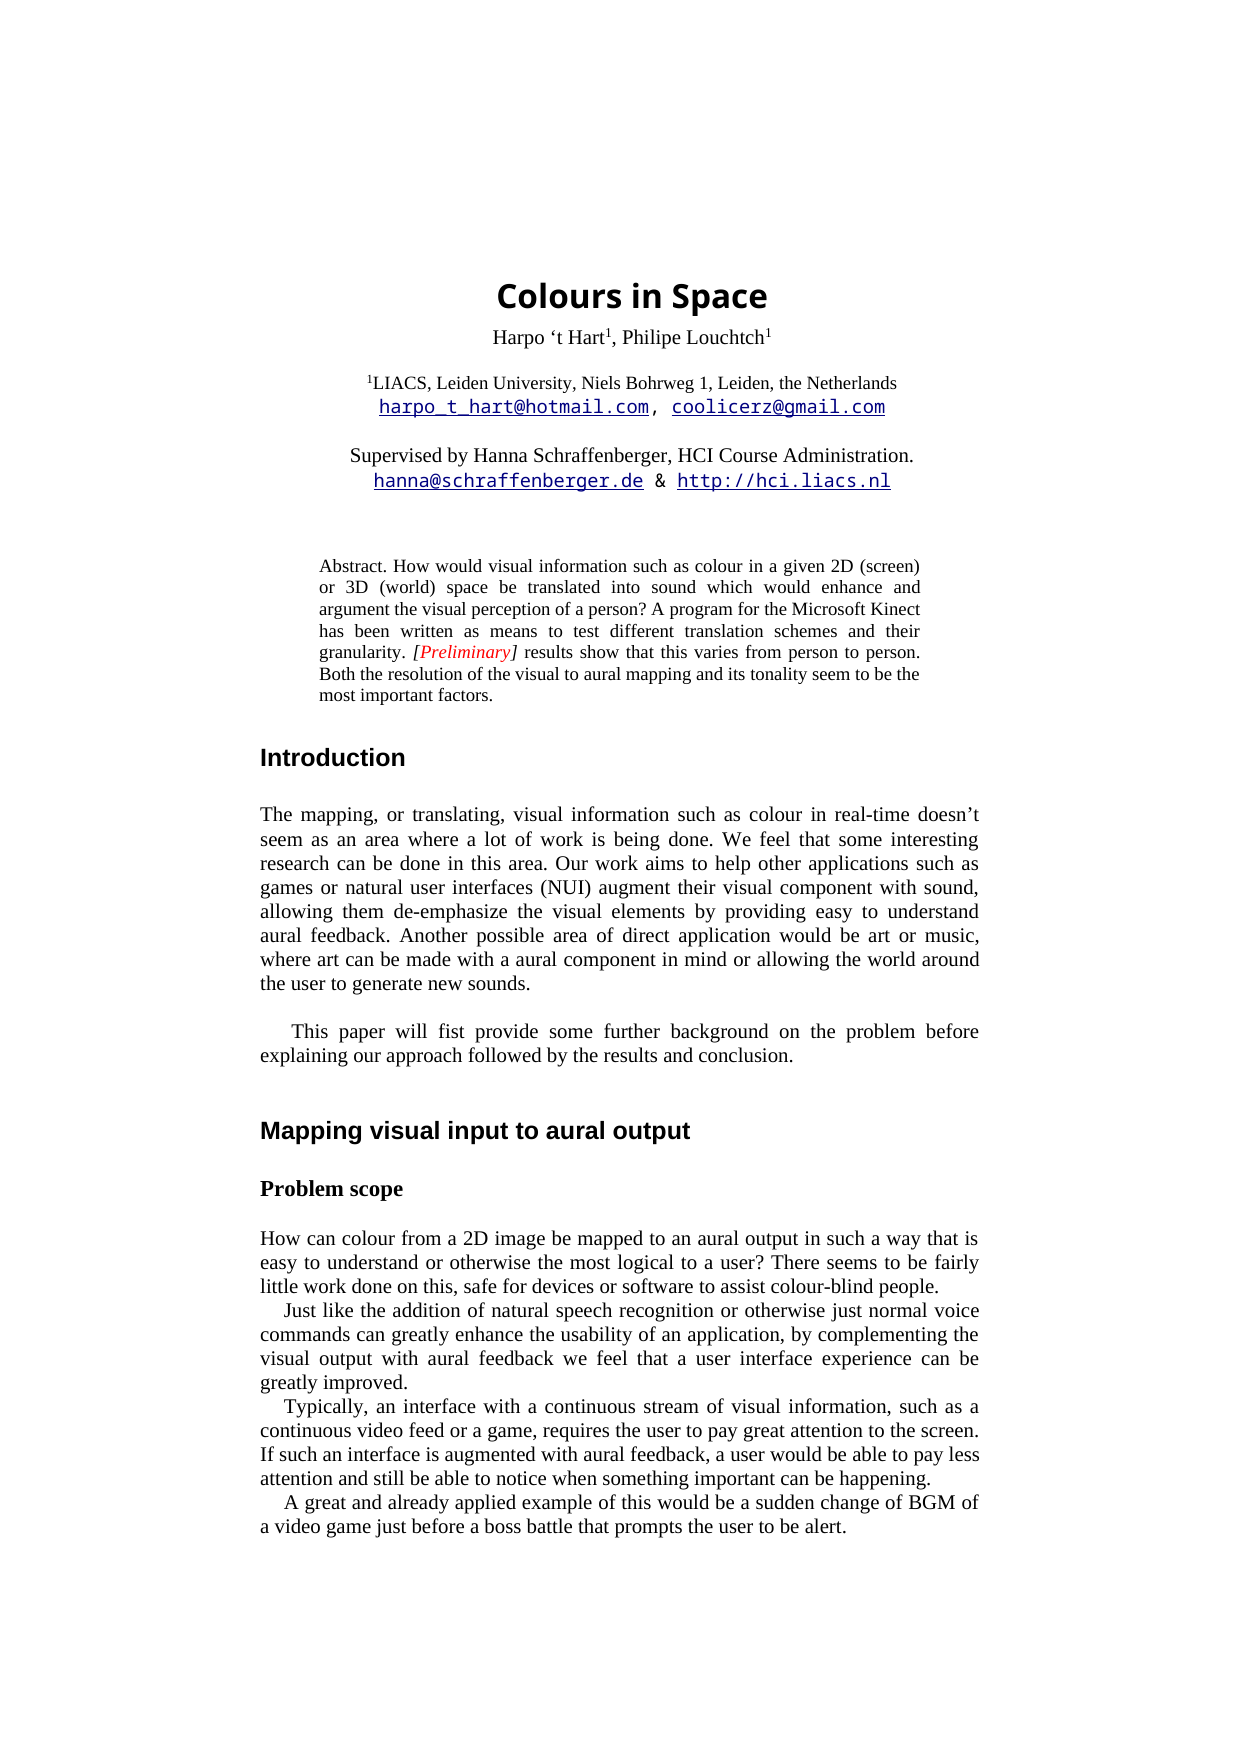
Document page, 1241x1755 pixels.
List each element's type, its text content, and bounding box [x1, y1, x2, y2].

subtitle Mapping visual input to aural output [260, 1116, 980, 1145]
text Typically, an interface with a continuous stream of visual information, such as a continuous video feed or a game, requires the user to pay great attention to the screen. If such an interface is augmented with aural feedback, a user would be able to pay less attention and still be able to notice when something important can be happening. [260, 1394, 980, 1490]
text How can colour from a 2D image be mapped to an aural output in such a way that is easy to understand or otherwise the most logical to a user? There seems to be fairly little work done on this, safe for devices or software to assist colour-blind people. [260, 1226, 980, 1298]
subtitle Introduction [260, 743, 980, 772]
text Harpo ‘t Hart1, Philipe Louchtch1 [260, 325, 980, 349]
text Abstract. How would visual information such as colour in a given 2D (screen) or 3D (world) space be translated into sound which would enhance and argument the visual perception of a person? A program for the Microsoft Kinect has been written as means to test different translation schemes and their granularity. [Preliminary] results show that this varies from person to person. Both the resolution of the visual to aural mapping and its tonality seem to be the most important factors. [319, 555, 921, 706]
text A great and already applied example of this would be a sudden change of BGM of a video game just before a boss battle that prompts the user to be alert. [260, 1490, 980, 1538]
text Supervised by Hanna Schraffenberger, HCI Course Administration. [260, 443, 980, 467]
text 1LIACS, Leiden University, Niels Bohrweg 1, Leiden, the Netherlands [260, 372, 980, 393]
text This paper will fist provide some further background on the problem before explaining our approach followed by the results and conclusion. [260, 1019, 980, 1067]
text hanna@schraffenberger.de & http://hci.liacs.nl [260, 467, 980, 492]
text The mapping, or translating, visual information such as colour in real-time doesn’t seem as an area where a lot of work is being done. We feel that some interesting research can be done in this area. Our work aims to help other applications such as games or natural user interfaces (NUI) augment their visual component with sound, allowing them de-emphasize the visual elements by providing easy to understand aural feedback. Another possible area of direct application would be art or music, where art can be made with a aural component in mind or allowing the world around the user to generate new sounds. [260, 802, 980, 995]
text Problem scope [260, 1175, 980, 1202]
text Just like the addition of natural speech recognition or otherwise just normal voice commands can greatly enhance the usability of an application, by complementing the visual output with aural feedback we feel that a user interface experience can be greatly improved. [260, 1298, 980, 1394]
text harpo_t_hart@hotmail.com, coolicerz@gmail.com [260, 393, 980, 419]
title Colours in Space [260, 273, 980, 318]
